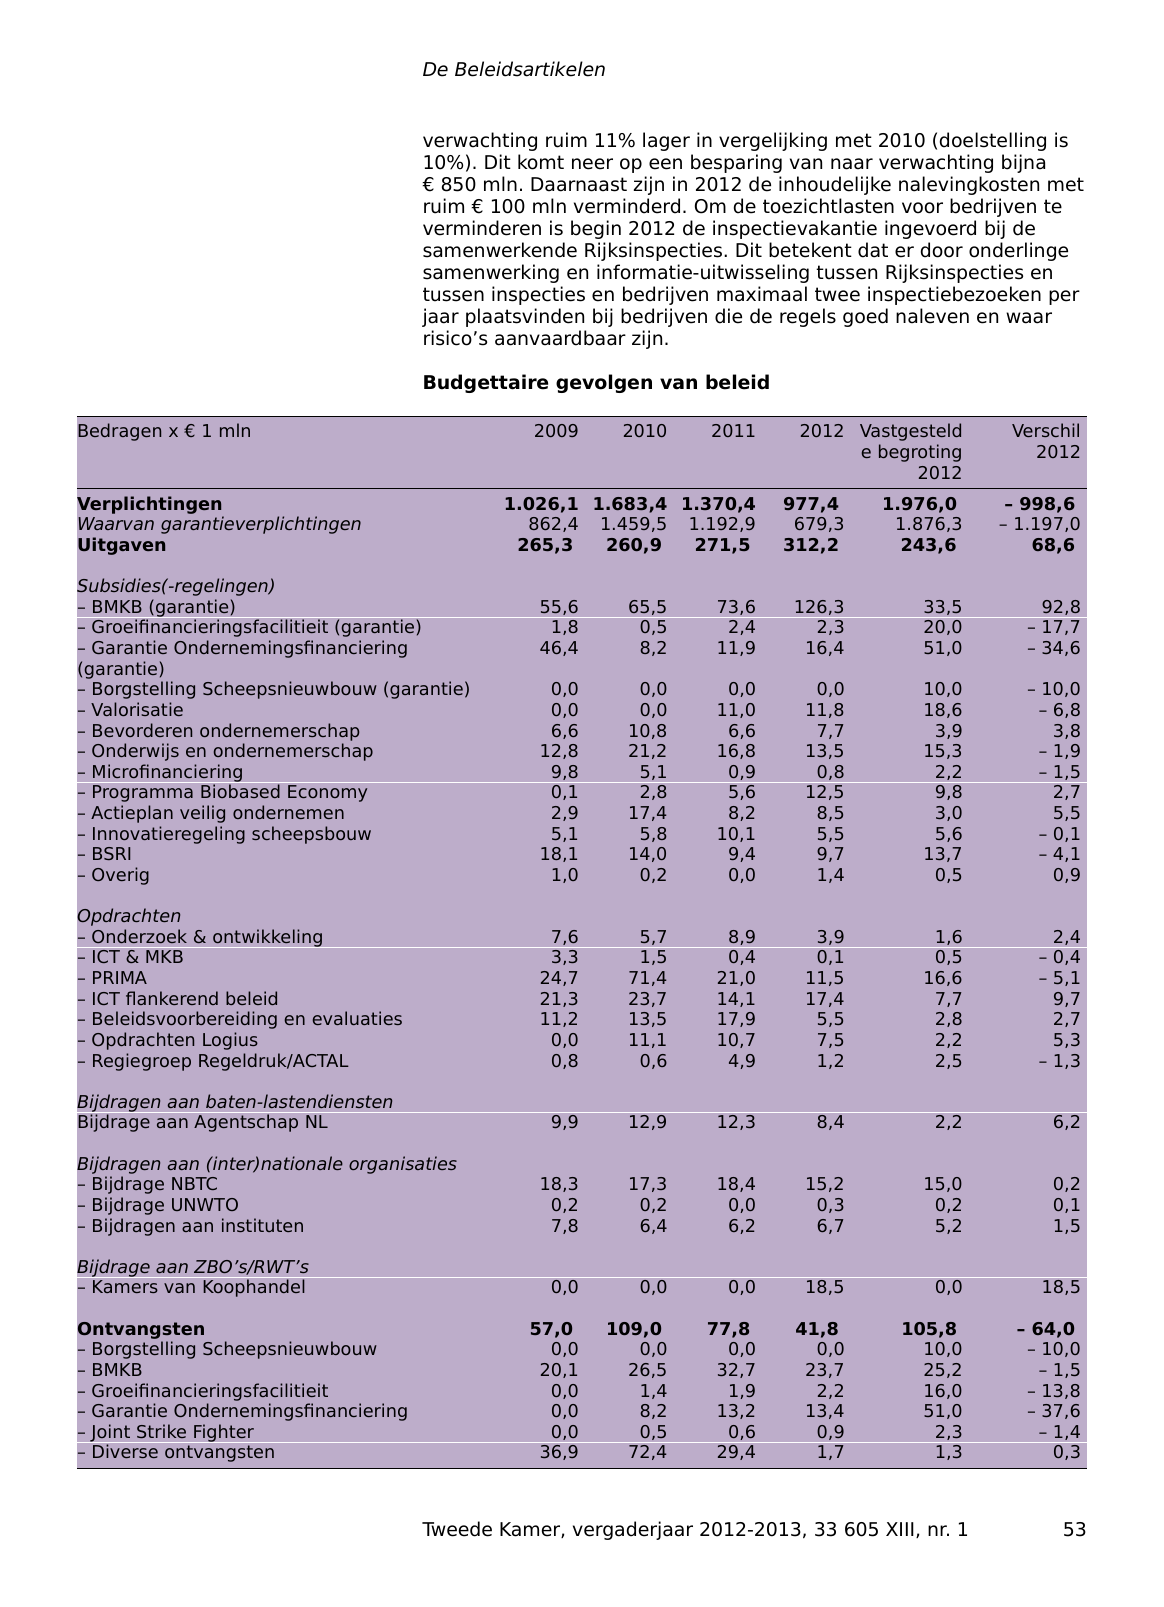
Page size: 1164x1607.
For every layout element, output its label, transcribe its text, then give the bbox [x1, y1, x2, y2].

table_cell 72,4 [585, 1443, 673, 1468]
table_cell [762, 1257, 850, 1277]
table_cell 1,5 [969, 1216, 1087, 1236]
table_cell 8,9 [673, 927, 762, 947]
table_cell [673, 576, 762, 597]
table_cell 51,0 [850, 1401, 968, 1422]
table_cell 41,8 [762, 1319, 850, 1339]
table_cell 0,0 [496, 1278, 584, 1298]
table_cell 18,5 [969, 1278, 1087, 1298]
table_cell 16,4 [762, 638, 850, 679]
table_cell Subsidies(-regelingen) [77, 576, 496, 597]
table_cell – 34,6 [969, 638, 1087, 679]
table_cell [850, 1071, 968, 1092]
table_cell [585, 556, 673, 576]
table_cell 2,2 [850, 1030, 968, 1051]
table_cell [969, 1154, 1087, 1174]
table_cell 17,4 [585, 803, 673, 824]
table_cell [850, 1236, 968, 1257]
table_cell [585, 1257, 673, 1277]
table_cell 271,5 [673, 535, 762, 556]
table_header Verschil 2012 [969, 417, 1087, 488]
table_cell – 4,1 [969, 844, 1087, 865]
table_cell 0,0 [673, 1195, 762, 1216]
table_cell 0,0 [585, 1339, 673, 1360]
table_cell 8,2 [585, 638, 673, 679]
table_cell 2,3 [850, 1422, 968, 1442]
table_cell 0,0 [673, 1339, 762, 1360]
table_cell 20,0 [850, 618, 968, 638]
table_cell 0,6 [673, 1422, 762, 1442]
table_cell 68,6 [969, 535, 1087, 556]
table_cell [762, 576, 850, 597]
table_cell [850, 1092, 968, 1112]
table_cell 10,0 [850, 1339, 968, 1360]
table_cell 92,8 [969, 597, 1087, 617]
table_cell 5,2 [850, 1216, 968, 1236]
table_cell 5,5 [762, 1009, 850, 1030]
table_cell 9,8 [496, 762, 584, 782]
table_cell 57,0 [496, 1319, 584, 1339]
table_cell [969, 1092, 1087, 1112]
table_cell – Beleidsvoorbereiding en evaluaties [77, 1009, 496, 1030]
table_cell [673, 556, 762, 576]
table_cell – Bevorderen ondernemerschap [77, 721, 496, 741]
table_cell 3,9 [762, 927, 850, 947]
table_cell Ontvangsten [77, 1319, 496, 1339]
table_cell [77, 1133, 496, 1154]
table_cell 9,4 [673, 844, 762, 865]
table_cell – Microfinanciering [77, 762, 496, 782]
table_cell – Opdrachten Logius [77, 1030, 496, 1051]
table_header 2009 [496, 417, 584, 488]
table_cell 0,0 [496, 1030, 584, 1051]
table_cell 13,7 [850, 844, 968, 865]
table_cell 0,2 [585, 865, 673, 886]
table_cell – Bijdrage UNWTO [77, 1195, 496, 1216]
table_cell 0,0 [496, 1381, 584, 1401]
table_cell [496, 1133, 584, 1154]
table_cell – Bijdragen aan instituten [77, 1216, 496, 1236]
table_cell 0,0 [496, 1339, 584, 1360]
table_cell 5,7 [585, 927, 673, 947]
table_cell 243,6 [850, 535, 968, 556]
table_cell 65,5 [585, 597, 673, 617]
table_cell – 37,6 [969, 1401, 1087, 1422]
table_cell [496, 556, 584, 576]
table_cell 13,5 [585, 1009, 673, 1030]
table_cell 1,6 [850, 927, 968, 947]
table_cell 18,3 [496, 1174, 584, 1195]
table_cell 2,7 [969, 783, 1087, 803]
table_cell [585, 1133, 673, 1154]
table_cell [969, 556, 1087, 576]
table_cell 16,0 [850, 1381, 968, 1401]
table_cell 0,4 [673, 948, 762, 968]
table_cell 3,8 [969, 721, 1087, 741]
table_cell 17,9 [673, 1009, 762, 1030]
table_cell 2,2 [850, 1113, 968, 1133]
table_cell 0,0 [585, 679, 673, 700]
table_cell 17,3 [585, 1174, 673, 1195]
table_cell 1.192,9 [673, 514, 762, 535]
table_cell 13,5 [762, 741, 850, 762]
table_cell 2,4 [969, 927, 1087, 947]
table_cell Opdrachten [77, 906, 496, 927]
table_cell [969, 1133, 1087, 1154]
table_cell 46,4 [496, 638, 584, 679]
table_cell 6,6 [673, 721, 762, 741]
table_cell 9,7 [762, 844, 850, 865]
table_cell [585, 1236, 673, 1257]
table_cell 13,2 [673, 1401, 762, 1422]
table_cell [77, 556, 496, 576]
table_cell [850, 576, 968, 597]
table_cell 16,8 [673, 741, 762, 762]
table_cell 12,5 [762, 783, 850, 803]
table_cell [673, 1298, 762, 1319]
table_cell [77, 1236, 496, 1257]
table_cell 6,2 [673, 1216, 762, 1236]
table_cell – 0,4 [969, 948, 1087, 968]
table_cell Bijdrage aan Agentschap NL [77, 1113, 496, 1133]
table_cell – 998,6 [969, 489, 1087, 514]
table_cell 11,0 [673, 700, 762, 721]
table_cell 3,9 [850, 721, 968, 741]
table_cell [762, 556, 850, 576]
table_cell [496, 1154, 584, 1174]
table_cell 1,2 [762, 1051, 850, 1071]
table_cell [77, 886, 496, 906]
table_cell 11,5 [762, 968, 850, 989]
table_cell 2,3 [762, 618, 850, 638]
table_cell 312,2 [762, 535, 850, 556]
table_cell 24,7 [496, 968, 584, 989]
table_cell Uitgaven [77, 535, 496, 556]
table_cell 0,0 [496, 700, 584, 721]
table_cell [762, 1092, 850, 1112]
table_cell 8,4 [762, 1113, 850, 1133]
table_cell [850, 1154, 968, 1174]
table_cell – 0,1 [969, 824, 1087, 844]
table_cell 4,9 [673, 1051, 762, 1071]
table_cell 0,6 [585, 1051, 673, 1071]
table_cell – Actieplan veilig ondernemen [77, 803, 496, 824]
table_cell 7,6 [496, 927, 584, 947]
table_cell 2,7 [969, 1009, 1087, 1030]
table_cell [585, 1071, 673, 1092]
table_cell 16,6 [850, 968, 968, 989]
table_cell [496, 1257, 584, 1277]
table_cell 0,0 [762, 679, 850, 700]
table_cell 109,0 [585, 1319, 673, 1339]
table_cell – 1.197,0 [969, 514, 1087, 535]
table_cell 0,9 [969, 865, 1087, 886]
table_cell – Garantie Ondernemingsfinanciering (garantie) [77, 638, 496, 679]
table_cell 0,2 [969, 1174, 1087, 1195]
table_cell [496, 576, 584, 597]
table_cell 862,4 [496, 514, 584, 535]
table_cell 260,9 [585, 535, 673, 556]
table_cell 11,8 [762, 700, 850, 721]
table_cell – Garantie Ondernemingsfinanciering [77, 1401, 496, 1422]
table_cell – 1,3 [969, 1051, 1087, 1071]
table_header Bedragen x € 1 mln [77, 417, 496, 488]
table_cell 1.976,0 [850, 489, 968, 514]
table_cell [850, 1133, 968, 1154]
table_cell – Borgstelling Scheepsnieuwbouw [77, 1339, 496, 1360]
table_cell 0,0 [673, 1278, 762, 1298]
table_cell 1.026,1 [496, 489, 584, 514]
table_cell [673, 1154, 762, 1174]
table_cell 29,4 [673, 1443, 762, 1468]
table_cell 977,4 [762, 489, 850, 514]
table_cell – Bijdrage NBTC [77, 1174, 496, 1195]
table_cell [850, 1298, 968, 1319]
table_cell 11,1 [585, 1030, 673, 1051]
table_cell [969, 1298, 1087, 1319]
table_cell – Valorisatie [77, 700, 496, 721]
table_cell – Borgstelling Scheepsnieuwbouw (garantie) [77, 679, 496, 700]
table_cell 0,9 [673, 762, 762, 782]
table_cell 32,7 [673, 1360, 762, 1381]
table_cell 71,4 [585, 968, 673, 989]
table_cell [850, 906, 968, 927]
table_cell 2,4 [673, 618, 762, 638]
table_cell [585, 886, 673, 906]
table_cell 0,5 [850, 865, 968, 886]
table_cell 1,9 [673, 1381, 762, 1401]
table_cell Bijdragen aan baten-lastendiensten [77, 1092, 496, 1112]
table_cell 1,8 [496, 618, 584, 638]
table_cell [762, 1236, 850, 1257]
table_cell – Groeifinancieringsfacilitieit [77, 1381, 496, 1401]
table_cell 0,2 [850, 1195, 968, 1216]
table_cell – 5,1 [969, 968, 1087, 989]
table_cell 265,3 [496, 535, 584, 556]
table_cell – Diverse ontvangsten [77, 1443, 496, 1468]
table_cell 13,4 [762, 1401, 850, 1422]
table_cell – Programma Biobased Economy [77, 783, 496, 803]
table_cell 6,7 [762, 1216, 850, 1236]
subtitle Budgettaire gevolgen van beleid [422, 372, 1087, 394]
table_cell 0,1 [496, 783, 584, 803]
table_cell Verplichtingen [77, 489, 496, 514]
table_cell 8,2 [585, 1401, 673, 1422]
table_cell 2,2 [762, 1381, 850, 1401]
table_cell 2,9 [496, 803, 584, 824]
table_cell [850, 1257, 968, 1277]
table_cell 21,3 [496, 989, 584, 1009]
table_cell 8,5 [762, 803, 850, 824]
table_cell – 64,0 [969, 1319, 1087, 1339]
table_cell 1,3 [850, 1443, 968, 1468]
table_cell 6,4 [585, 1216, 673, 1236]
table_cell 15,3 [850, 741, 968, 762]
table_cell – BMKB (garantie) [77, 597, 496, 617]
table_cell – Joint Strike Fighter [77, 1422, 496, 1442]
table_cell [762, 886, 850, 906]
table_cell 9,9 [496, 1113, 584, 1133]
table_cell 1.683,4 [585, 489, 673, 514]
table_cell [673, 1257, 762, 1277]
table_cell 5,3 [969, 1030, 1087, 1051]
table_cell [969, 886, 1087, 906]
table_cell 36,9 [496, 1443, 584, 1468]
table_cell 5,8 [585, 824, 673, 844]
table_cell 0,2 [585, 1195, 673, 1216]
table_cell 20,1 [496, 1360, 584, 1381]
table_cell 18,5 [762, 1278, 850, 1298]
table_cell 7,7 [850, 989, 968, 1009]
table_cell [496, 906, 584, 927]
table_header Vastgestelde begroting 2012 [850, 417, 968, 488]
table_cell [673, 1071, 762, 1092]
table_cell 18,1 [496, 844, 584, 865]
table_cell 0,2 [496, 1195, 584, 1216]
table_cell [496, 1092, 584, 1112]
table_cell 73,6 [673, 597, 762, 617]
table_cell Bijdrage aan ZBO’s/RWT’s [77, 1257, 496, 1277]
table_cell 10,1 [673, 824, 762, 844]
table_cell [762, 1154, 850, 1174]
table_cell 14,1 [673, 989, 762, 1009]
table_cell [496, 1298, 584, 1319]
table_header 2011 [673, 417, 762, 488]
table_cell 0,0 [673, 865, 762, 886]
table_cell 3,0 [850, 803, 968, 824]
table_cell 6,6 [496, 721, 584, 741]
table_cell 0,0 [762, 1339, 850, 1360]
table_cell 0,0 [585, 700, 673, 721]
table_cell 7,7 [762, 721, 850, 741]
table_cell 15,2 [762, 1174, 850, 1195]
table_cell 1,4 [585, 1381, 673, 1401]
table_cell Bijdragen aan (inter)nationale organisaties [77, 1154, 496, 1174]
table_cell – BMKB [77, 1360, 496, 1381]
table_cell 5,6 [850, 824, 968, 844]
table_cell 23,7 [585, 989, 673, 1009]
table_cell 21,0 [673, 968, 762, 989]
table_cell [77, 1071, 496, 1092]
table_cell Waarvan garantieverplichtingen [77, 514, 496, 535]
table_cell 1,0 [496, 865, 584, 886]
table_cell 3,3 [496, 948, 584, 968]
table_cell [969, 906, 1087, 927]
table_cell 11,9 [673, 638, 762, 679]
table_cell – ICT & MKB [77, 948, 496, 968]
table_cell 1,7 [762, 1443, 850, 1468]
table_cell 1.370,4 [673, 489, 762, 514]
table_cell [762, 906, 850, 927]
table_cell [585, 906, 673, 927]
table_cell [969, 1236, 1087, 1257]
table_cell 6,2 [969, 1113, 1087, 1133]
table_cell 0,5 [585, 1422, 673, 1442]
table_cell [585, 1298, 673, 1319]
table_cell [673, 886, 762, 906]
table_cell 12,3 [673, 1113, 762, 1133]
table_cell [762, 1298, 850, 1319]
table_cell 26,5 [585, 1360, 673, 1381]
table_cell 55,6 [496, 597, 584, 617]
table_cell 2,8 [850, 1009, 968, 1030]
text verwachting ruim 11% lager in vergelijking met 2010 (doelstelling is 10%). Dit komt neer op een besparing van naar verwachting bijna € 850 mln. Daarnaast zijn in 2012 de inhoudelijke nalevingkosten met ruim € 100 mln verminderd. Om de toezichtlasten voor bedrijven te verminderen is begin 2012 de inspectievakantie ingevoerd bij de samenwerkende Rijksinspecties. Dit betekent dat er door onderlinge samenwerking en informatie-uitwisseling tussen Rijksinspecties en tussen inspecties en bedrijven maximaal twee inspectiebezoeken per jaar plaatsvinden bij bedrijven die de regels goed naleven en waar risico’s aanvaardbaar zijn. [422, 130, 1087, 350]
table_cell [762, 1133, 850, 1154]
table_cell 9,7 [969, 989, 1087, 1009]
table_cell – BSRI [77, 844, 496, 865]
table_cell [585, 576, 673, 597]
table_cell – 10,0 [969, 1339, 1087, 1360]
table_cell 1,5 [585, 948, 673, 968]
table_cell 0,0 [585, 1278, 673, 1298]
table_cell 0,1 [969, 1195, 1087, 1216]
table_cell 2,8 [585, 783, 673, 803]
table_cell 679,3 [762, 514, 850, 535]
table_cell 18,4 [673, 1174, 762, 1195]
table_cell [496, 886, 584, 906]
table_cell – 1,5 [969, 1360, 1087, 1381]
table_cell 21,2 [585, 741, 673, 762]
table_cell – 13,8 [969, 1381, 1087, 1401]
table_cell 14,0 [585, 844, 673, 865]
table_cell 23,7 [762, 1360, 850, 1381]
table_cell 12,9 [585, 1113, 673, 1133]
table_cell 5,6 [673, 783, 762, 803]
table_cell 1,4 [762, 865, 850, 886]
table_cell 0,9 [762, 1422, 850, 1442]
table_cell 51,0 [850, 638, 968, 679]
table_cell 9,8 [850, 783, 968, 803]
table_cell – Onderwijs en ondernemerschap [77, 741, 496, 762]
table_cell 25,2 [850, 1360, 968, 1381]
table_cell 1.459,5 [585, 514, 673, 535]
table_cell 2,5 [850, 1051, 968, 1071]
table_cell – PRIMA [77, 968, 496, 989]
table_cell 5,1 [585, 762, 673, 782]
table_cell – 1,5 [969, 762, 1087, 782]
table_cell 0,1 [762, 948, 850, 968]
table_cell 7,8 [496, 1216, 584, 1236]
table_cell 0,0 [496, 679, 584, 700]
table_cell 126,3 [762, 597, 850, 617]
table_cell 0,0 [496, 1422, 584, 1442]
table_cell – Regiegroep Regeldruk/ACTAL [77, 1051, 496, 1071]
table_cell 5,5 [969, 803, 1087, 824]
table_cell – 1,9 [969, 741, 1087, 762]
table_cell [496, 1071, 584, 1092]
table_header 2010 [585, 417, 673, 488]
table_cell – 6,8 [969, 700, 1087, 721]
table_cell – Groeifinancieringsfacilitieit (garantie) [77, 618, 496, 638]
table_cell – 10,0 [969, 679, 1087, 700]
table_cell 10,7 [673, 1030, 762, 1051]
table_cell 0,0 [673, 679, 762, 700]
table_cell [850, 556, 968, 576]
table_cell [673, 1133, 762, 1154]
table_cell – 1,4 [969, 1422, 1087, 1442]
table_cell – 17,7 [969, 618, 1087, 638]
table_cell [496, 1236, 584, 1257]
table_cell 33,5 [850, 597, 968, 617]
table_cell [77, 1298, 496, 1319]
table_cell – Onderzoek & ontwikkeling [77, 927, 496, 947]
table_cell [762, 1071, 850, 1092]
table_cell – Kamers van Koophandel [77, 1278, 496, 1298]
table_cell 10,8 [585, 721, 673, 741]
table_cell 18,6 [850, 700, 968, 721]
table_cell [673, 906, 762, 927]
table_cell 0,5 [585, 618, 673, 638]
table_cell 0,8 [762, 762, 850, 782]
table_cell [585, 1092, 673, 1112]
table_cell 11,2 [496, 1009, 584, 1030]
table_cell – ICT flankerend beleid [77, 989, 496, 1009]
table_cell [969, 576, 1087, 597]
table_cell 12,8 [496, 741, 584, 762]
table_cell 0,5 [850, 948, 968, 968]
table_cell [673, 1236, 762, 1257]
table_header 2012 [762, 417, 850, 488]
table_cell 0,0 [850, 1278, 968, 1298]
table_cell 1.876,3 [850, 514, 968, 535]
table_cell 17,4 [762, 989, 850, 1009]
table_cell [673, 1092, 762, 1112]
table_cell 5,1 [496, 824, 584, 844]
table_cell 0,8 [496, 1051, 584, 1071]
table_cell 10,0 [850, 679, 968, 700]
table_cell – Overig [77, 865, 496, 886]
table_cell 0,3 [762, 1195, 850, 1216]
table_cell 5,5 [762, 824, 850, 844]
table_cell 0,3 [969, 1443, 1087, 1468]
table_cell – Innovatieregeling scheepsbouw [77, 824, 496, 844]
table_cell [585, 1154, 673, 1174]
table_cell 77,8 [673, 1319, 762, 1339]
table_cell [850, 886, 968, 906]
table_cell 7,5 [762, 1030, 850, 1051]
table_cell 15,0 [850, 1174, 968, 1195]
table_cell 2,2 [850, 762, 968, 782]
table_cell [969, 1071, 1087, 1092]
table_cell 8,2 [673, 803, 762, 824]
table_cell [969, 1257, 1087, 1277]
table_cell 105,8 [850, 1319, 968, 1339]
table_cell 0,0 [496, 1401, 584, 1422]
